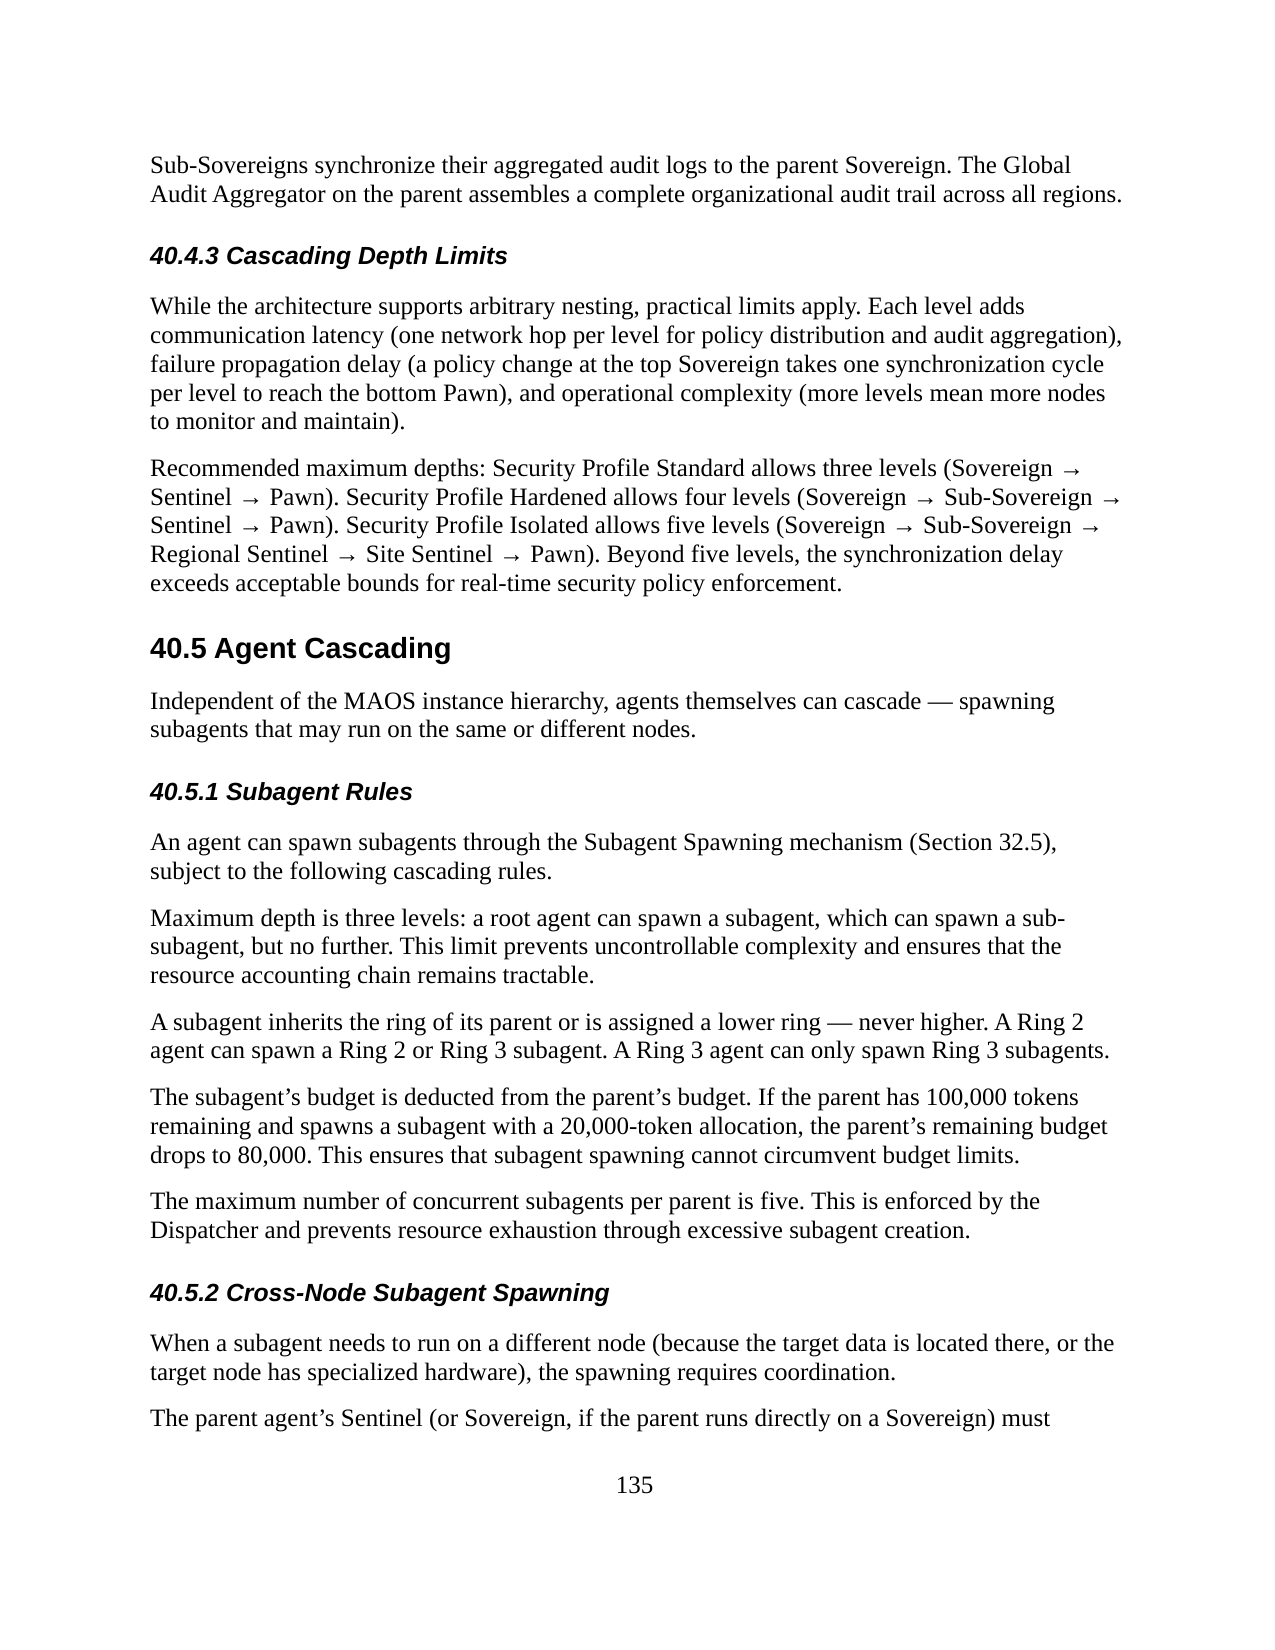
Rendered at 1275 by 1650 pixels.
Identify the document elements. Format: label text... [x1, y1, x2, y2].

text The maximum number of concurrent subagents per parent is five. This is enforced by the Dispatcher and prevents resource exhaustion through excessive subagent creation. [150, 1186, 1125, 1244]
text When a subagent needs to run on a different node (because the target data is located there, or the target node has specialized hardware), the spawning requires coordination. [150, 1328, 1125, 1385]
text While the architecture supports arbitrary nesting, practical limits apply. Each level adds communication latency (one network hop per level for policy distribution and audit aggregation), failure propagation delay (a policy change at the top Sovereign takes one synchronization cycle per level to reach the bottom Pawn), and operational complexity (more levels mean more nodes to monitor and maintain). [150, 291, 1125, 435]
text Independent of the MAOS instance hierarchy, agents themselves can cascade — spawning subagents that may run on the same or different nodes. [150, 686, 1125, 743]
text The parent agent’s Sentinel (or Sovereign, if the parent runs directly on a Sovereign) must [150, 1403, 1125, 1432]
subtitle 40.5.2 Cross-Node Subagent Spawning [150, 1278, 1125, 1306]
text Maximum depth is three levels: a root agent can spawn a subagent, which can spawn a sub-subagent, but no further. This limit prevents uncontrollable complexity and ensures that the resource accounting chain remains tractable. [150, 903, 1125, 989]
subtitle 40.5.1 Subagent Rules [150, 777, 1125, 806]
text The subagent’s budget is deducted from the parent’s budget. If the parent has 100,000 tokens remaining and spawns a subagent with a 20,000-token allocation, the parent’s remaining budget drops to 80,000. This ensures that subagent spawning cannot circumvent budget limits. [150, 1082, 1125, 1168]
text Recommended maximum depths: Security Profile Standard allows three levels (Sovereign → Sentinel → Pawn). Security Profile Hardened allows four levels (Sovereign → Sub-Sovereign → Sentinel → Pawn). Security Profile Isolated allows five levels (Sovereign → Sub-Sovereign → Regional Sentinel → Site Sentinel → Pawn). Beyond five levels, the synchronization delay exceeds acceptable bounds for real-time security policy enforcement. [150, 453, 1125, 597]
text An agent can spawn subagents through the Subagent Spawning mechanism (Section 32.5), subject to the following cascading rules. [150, 827, 1125, 885]
subtitle 40.4.3 Cascading Depth Limits [150, 241, 1125, 270]
subtitle 40.5 Agent Cascading [150, 631, 1125, 664]
text A subagent inherits the ring of its parent or is assigned a lower ring — never higher. A Ring 2 agent can spawn a Ring 2 or Ring 3 subagent. A Ring 3 agent can only spawn Ring 3 subagents. [150, 1007, 1125, 1064]
text Sub-Sovereigns synchronize their aggregated audit logs to the parent Sovereign. The Global Audit Aggregator on the parent assembles a complete organizational audit trail across all regions. [150, 150, 1125, 207]
